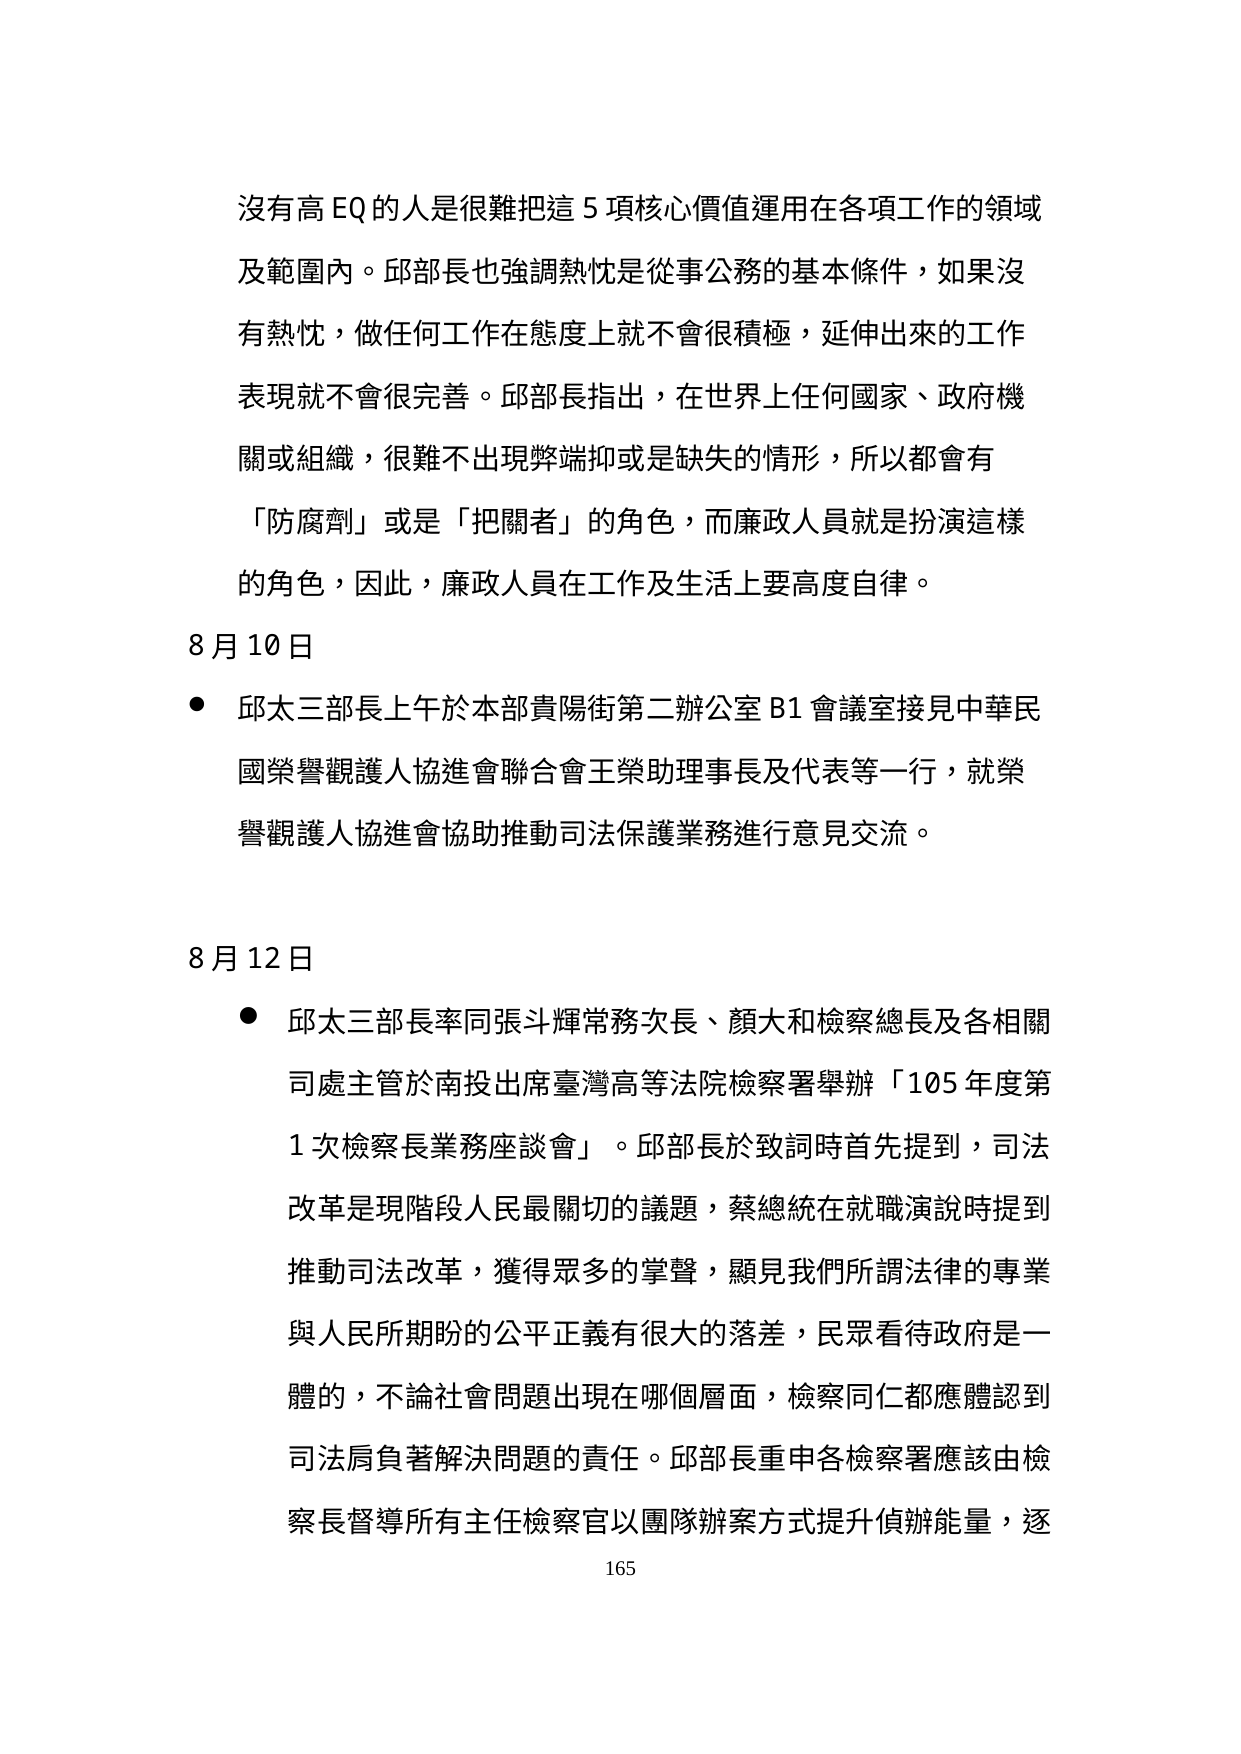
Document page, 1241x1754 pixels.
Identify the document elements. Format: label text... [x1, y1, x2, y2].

list 沒有高EQ的人是很難把這5項核心價值運用在各項工作的領域及範圍內。邱部長也強調熱忱是從事公務的基本條件，如果沒有熱忱，做任何工作在態度上就不會很積極，延伸出來的工作表現就不會很完善。邱部長指出，在世界上任何國家、政府機關或組織，很難不出現弊端抑或是缺失的情形，所以都會有「防腐劑」或是「把關者」的角色，而廉政人員就是扮演這樣的角色，因此，廉政人員在工作及生活上要高度自律。 [187, 165, 1053, 603]
text 8月10日 [187, 603, 1053, 665]
list 邱太三部長率同張斗輝常務次長、顏大和檢察總長及各相關司處主管於南投出席臺灣高等法院檢察署舉辦「105年度第1次檢察長業務座談會」。邱部長於致詞時首先提到，司法改革是現階段人民最關切的議題，蔡總統在就職演說時提到推動司法改革，獲得眾多的掌聲，顯見我們所謂法律的專業與人民所期盼的公平正義有很大的落差，民眾看待政府是一體的，不論社會問題出現在哪個層面，檢察同仁都應體認到司法肩負著解決問題的責任。邱部長重申各檢察署應該由檢察長督導所有主任檢察官以團隊辦案方式提升偵辦能量，逐 [237, 978, 1053, 1540]
text 8月12日 [187, 915, 1053, 978]
list 邱太三部長上午於本部貴陽街第二辦公室B1會議室接見中華民國榮譽觀護人協進會聯合會王榮助理事長及代表等一行，就榮譽觀護人協進會協助推動司法保護業務進行意見交流。 [187, 665, 1053, 853]
